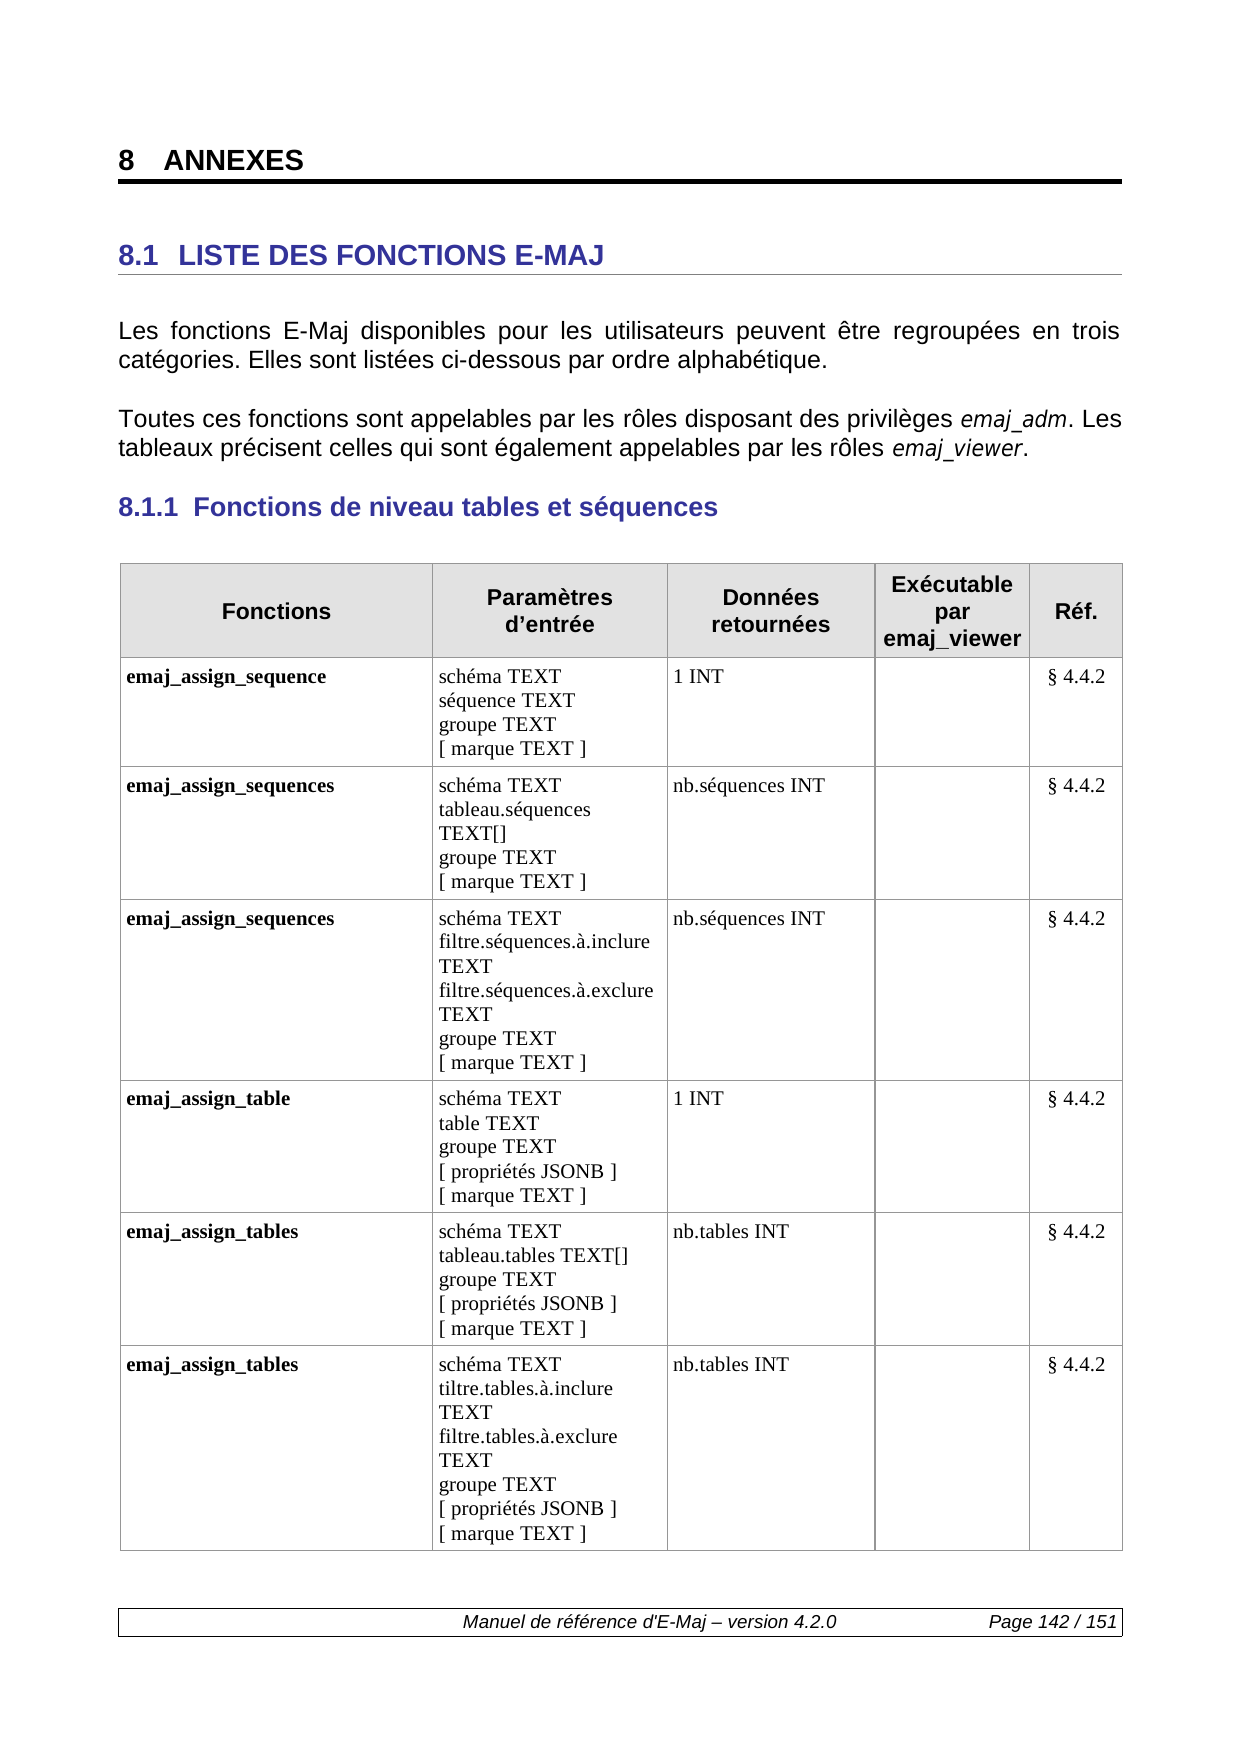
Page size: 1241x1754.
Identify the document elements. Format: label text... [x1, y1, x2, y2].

table_cell [876, 1081, 1029, 1212]
table_cell § 4.4.2 [1030, 767, 1122, 898]
table_cell schéma TEXT tableau.tables TEXT[] groupe TEXT [ propriétés JSONB ] [ marque TEXT ] [433, 1213, 667, 1345]
subtitle Annexes [118, 143, 1122, 179]
table_cell nb.tables INT [668, 1213, 874, 1345]
table_cell [876, 1213, 1029, 1345]
table_cell schéma TEXT filtre.séquences.à.inclureTEXT filtre.séquences.à.exclureTEXT groupe TEXT [ marque TEXT ] [433, 900, 667, 1079]
subtitle Fonctions de niveau tables et séquences [118, 491, 1122, 522]
text Les fonctions E-Maj disponibles pour les utilisateurs peuvent être regroupées en trois catégories. Elles sont listées ci-dessous par ordre alphabétique. [118, 316, 1122, 374]
table_cell emaj_assign_tables [121, 1213, 432, 1345]
table_cell [876, 1346, 1029, 1550]
table_cell § 4.4.2 [1030, 900, 1122, 1079]
table_cell schéma TEXT tableau.séquences TEXT[] groupe TEXT [ marque TEXT ] [433, 767, 667, 898]
table_cell § 4.4.2 [1030, 658, 1122, 766]
table_cell [876, 900, 1029, 1079]
table_cell emaj_assign_sequences [121, 767, 432, 898]
table_cell § 4.4.2 [1030, 1081, 1122, 1212]
table_header Fonctions [121, 564, 432, 657]
table_cell 1 INT [668, 658, 874, 766]
table_cell schéma TEXT tiltre.tables.à.inclure TEXT filtre.tables.à.exclure TEXT groupe TEXT [ propriétés JSONB ] [ marque TEXT ] [433, 1346, 667, 1550]
table_cell § 4.4.2 [1030, 1346, 1122, 1550]
table_cell emaj_assign_table [121, 1081, 432, 1212]
table_header Exécutable par emaj_viewer [876, 564, 1029, 657]
table_cell nb.séquences INT [668, 767, 874, 898]
table_cell [876, 767, 1029, 898]
table_cell [876, 658, 1029, 766]
table_cell schéma TEXT table TEXT groupe TEXT [ propriétés JSONB ] [ marque TEXT ] [433, 1081, 667, 1212]
subtitle Liste des fonctions E-Maj [118, 238, 1122, 274]
table_cell nb.tables INT [668, 1346, 874, 1550]
table_cell § 4.4.2 [1030, 1213, 1122, 1345]
table_cell emaj_assign_sequence [121, 658, 432, 766]
text Toutes ces fonctions sont appelables par les rôles disposant des privilèges emaj_adm. Les tableaux précisent celles qui sont également appelables par les rôles emaj_viewer. [118, 403, 1122, 462]
table_header Données retournées [668, 564, 874, 657]
table_header Paramètres d’entrée [433, 564, 667, 657]
table_cell emaj_assign_sequences [121, 900, 432, 1079]
table_header Réf. [1030, 564, 1122, 657]
table_cell nb.séquences INT [668, 900, 874, 1079]
table_cell schéma TEXT séquence TEXT groupe TEXT [ marque TEXT ] [433, 658, 667, 766]
table_cell emaj_assign_tables [121, 1346, 432, 1550]
table_cell 1 INT [668, 1081, 874, 1212]
